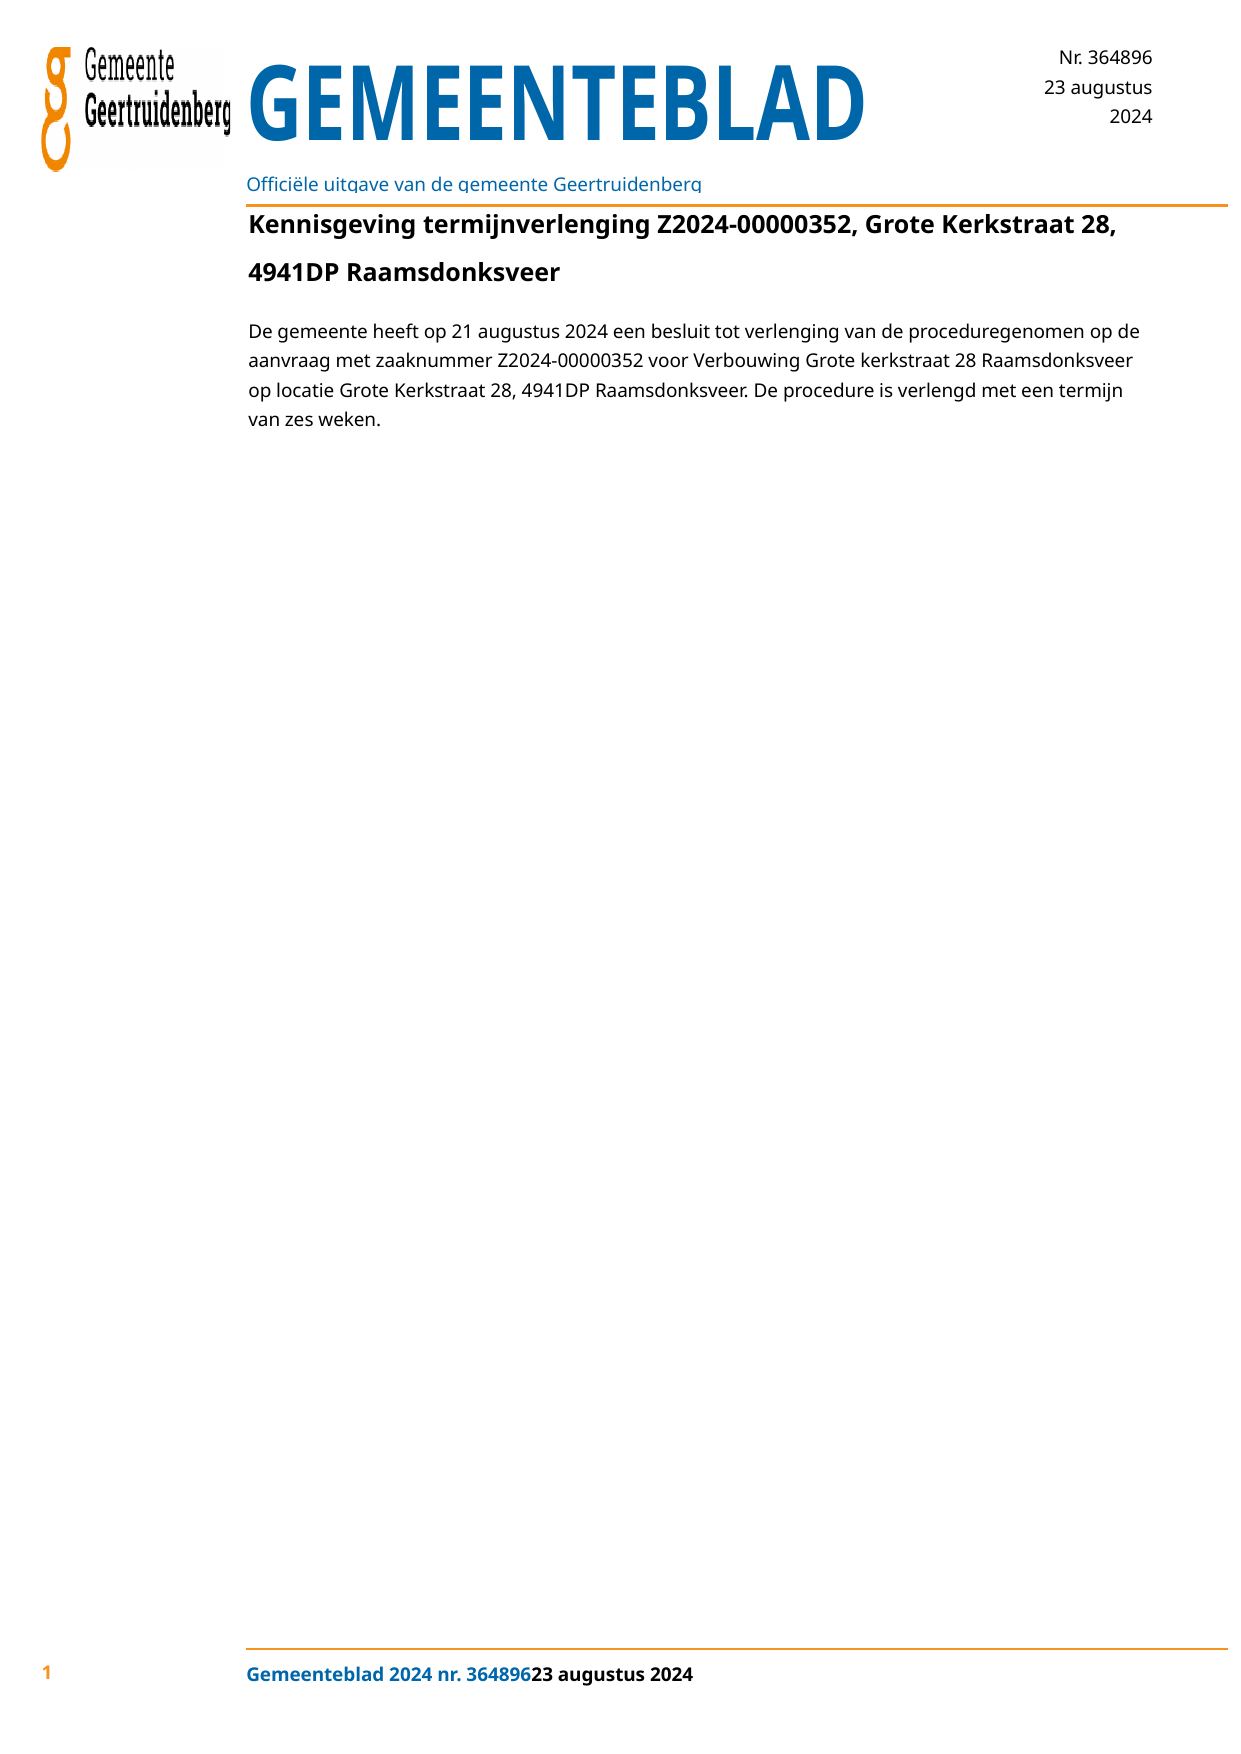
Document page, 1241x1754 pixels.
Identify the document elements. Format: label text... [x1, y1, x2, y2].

text De gemeente heeft op 21 augustus 2024 een besluit tot verlenging van de proceduregenomen op de aanvraag met zaaknummer Z2024-00000352 voor Verbouwing Grote kerkstraat 28 Raamsdonksveer op locatie Grote Kerkstraat 28, 4941DP Raamsdonksveer. De procedure is verlengd met een termijn van zes weken. [248, 318, 1152, 432]
text Kennisgeving termijnverlenging Z2024-00000352, Grote Kerkstraat 28, 4941DP Raamsdonksveer [248, 207, 1152, 288]
picture [41, 47, 231, 172]
